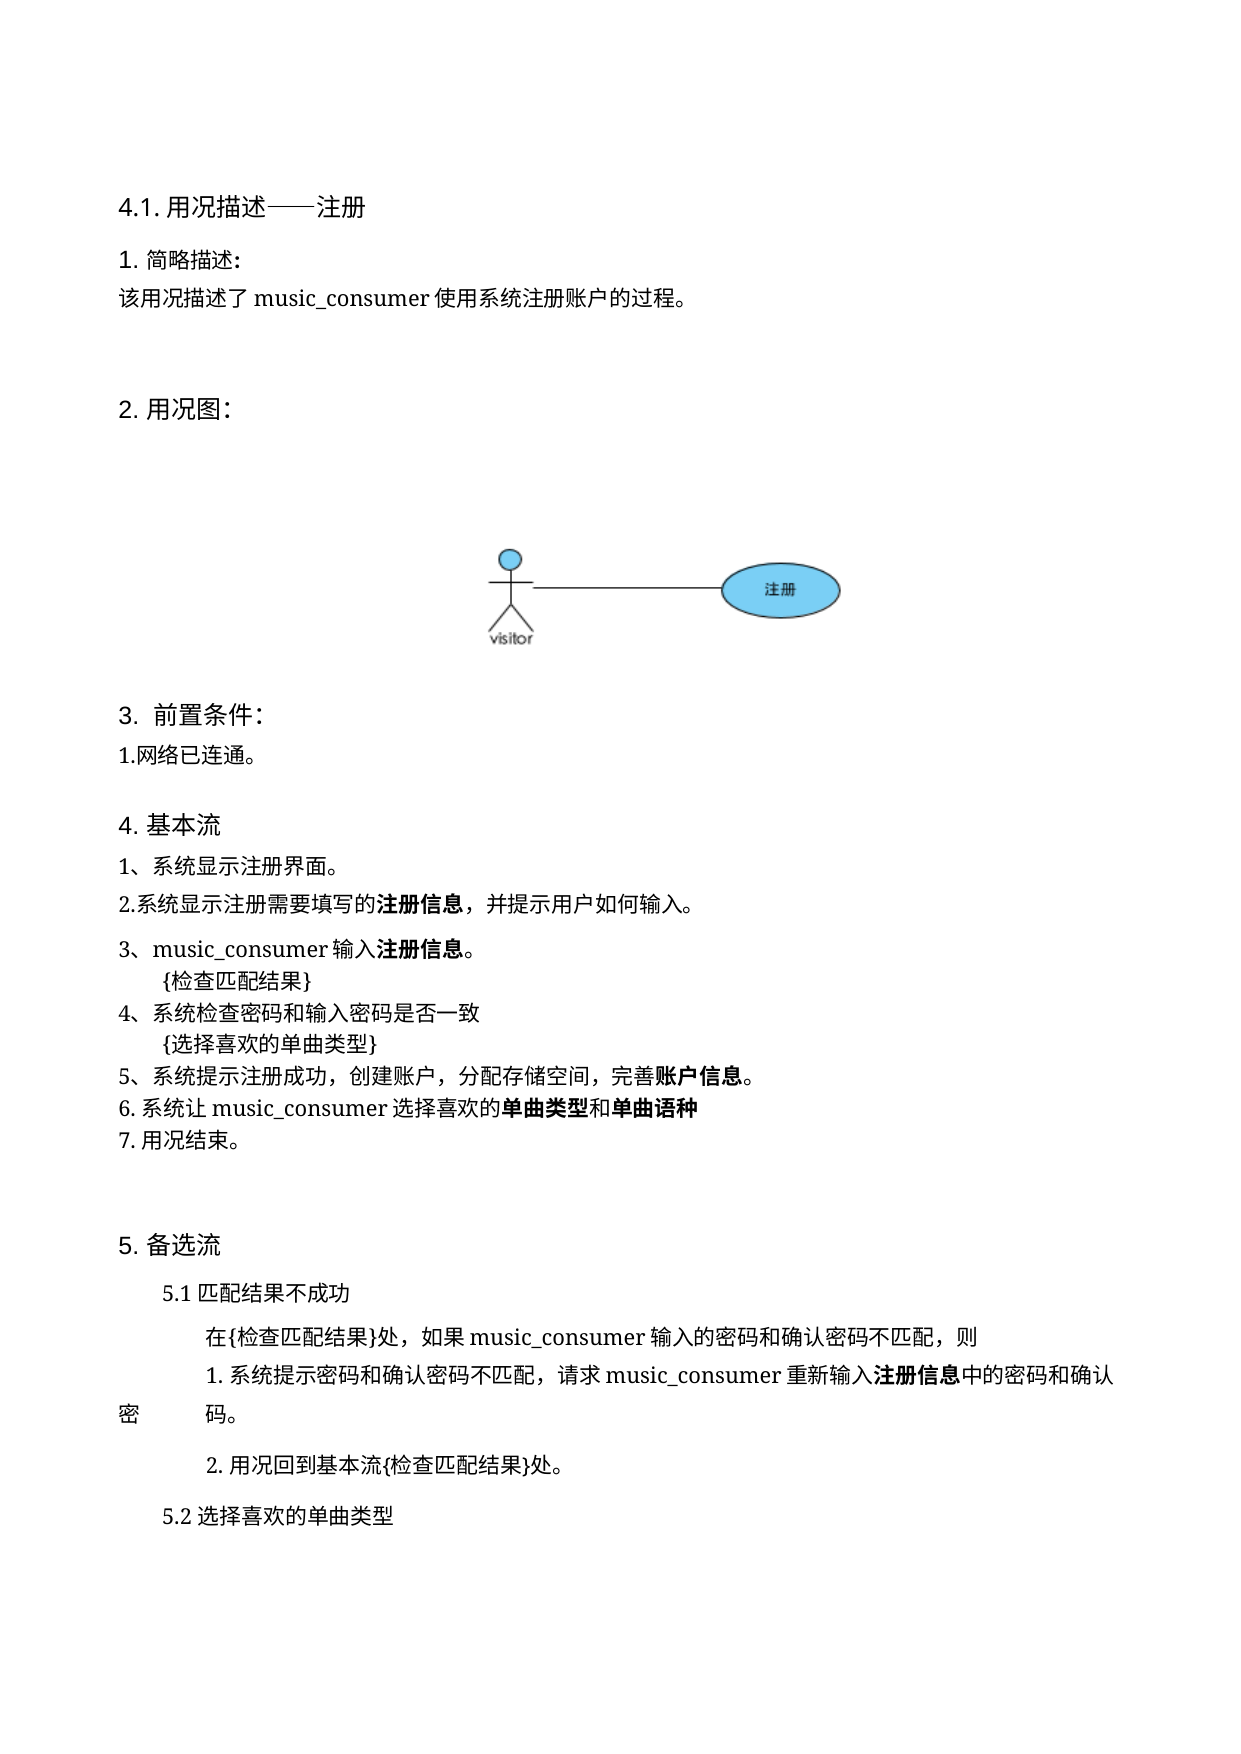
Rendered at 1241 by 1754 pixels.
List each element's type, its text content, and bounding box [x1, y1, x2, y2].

subtitle 简略描述: [118, 243, 1122, 274]
subtitle 用况描述——注册 [118, 188, 1122, 224]
text 在{检查匹配结果}处，如果music_consumer输入的密码和确认密码不匹配，则 [118, 1320, 1122, 1352]
text 2. 用况回到基本流{检查匹配结果}处。 [118, 1448, 1122, 1479]
subtitle 用况图： [118, 390, 1122, 426]
text 1、系统显示注册界面。 [118, 849, 1122, 881]
subtitle 备选流 [118, 1226, 1122, 1262]
text 7. 用况结束。 [118, 1123, 1122, 1154]
picture [414, 482, 874, 691]
subtitle 前置条件： [118, 695, 1122, 731]
text 4、系统检查密码和输入密码是否一致 [118, 996, 1122, 1027]
text 该用况描述了music_consumer使用系统注册账户的过程。 [118, 281, 1122, 312]
text 2.系统显示注册需要填写的注册信息，并提示用户如何输入。 [118, 887, 1122, 919]
text 1. 系统提示密码和确认密码不匹配，请求music_consumer重新输入注册信息中的密码和确认密 码。 [118, 1358, 1122, 1428]
text 5.1 匹配结果不成功 [118, 1276, 1122, 1307]
subtitle 基本流 [118, 806, 1122, 842]
text 5.2 选择喜欢的单曲类型 [118, 1499, 1122, 1530]
text 1.网络已连通。 [118, 738, 1122, 770]
text {检查匹配结果} [118, 964, 1122, 996]
text 5、系统提示注册成功，创建账户，分配存储空间，完善账户信息。 [118, 1059, 1122, 1091]
text 3、music_consumer输入注册信息。 [118, 932, 1122, 964]
text 6. 系统让music_consumer选择喜欢的单曲类型和单曲语种 [118, 1091, 1122, 1123]
text {选择喜欢的单曲类型} [118, 1027, 1122, 1059]
